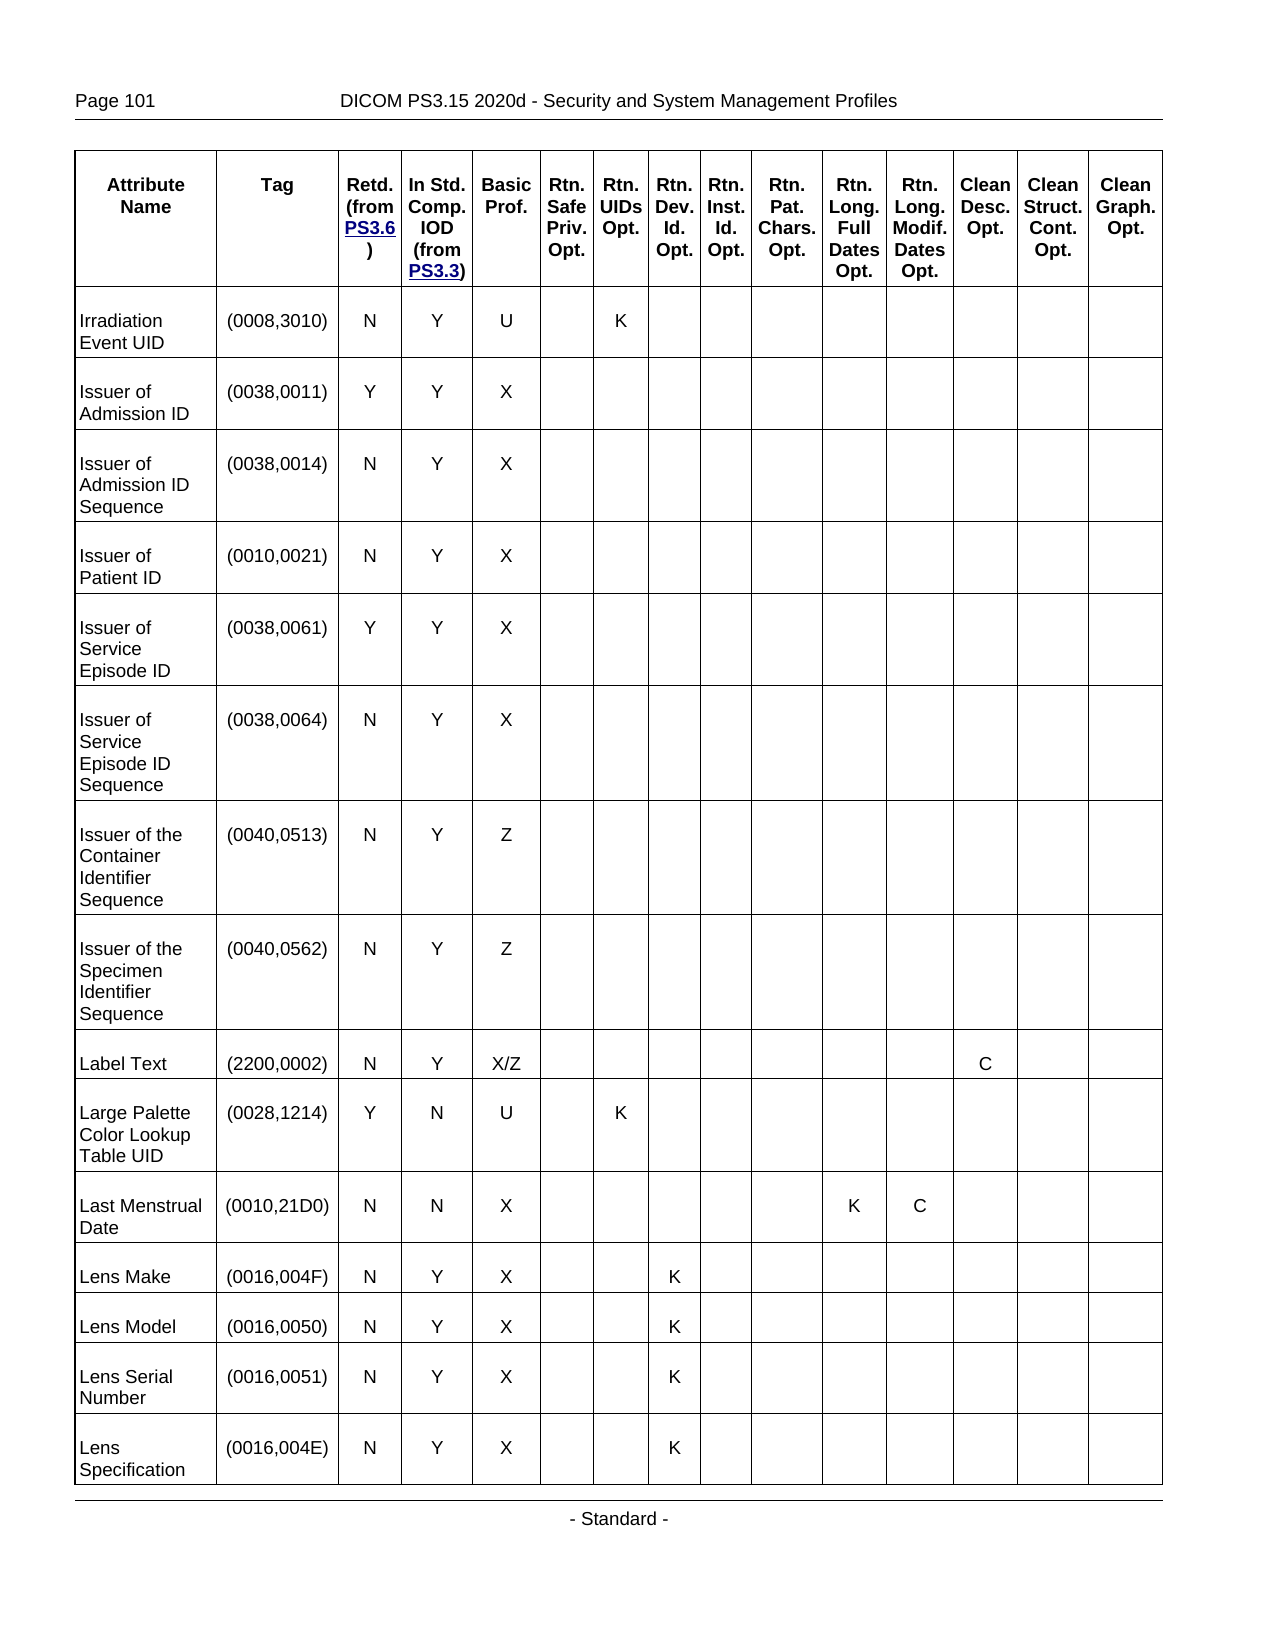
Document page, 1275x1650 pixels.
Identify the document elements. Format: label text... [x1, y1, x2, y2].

table_cell [887, 430, 953, 521]
table_cell Y [402, 801, 472, 914]
table_cell [594, 594, 648, 685]
table_cell (0028,1214) [217, 1079, 338, 1171]
table_cell [1018, 1030, 1088, 1078]
table_cell Issuer of Admission ID [76, 358, 216, 428]
table_cell [594, 522, 648, 592]
table_cell [594, 801, 648, 914]
table_cell [594, 1243, 648, 1292]
table_cell (0010,21D0) [217, 1172, 338, 1242]
table_cell [594, 1293, 648, 1342]
table_cell [1089, 1343, 1162, 1413]
table_cell [1089, 1414, 1162, 1484]
table_cell [1018, 1293, 1088, 1342]
table_cell K [649, 1414, 700, 1484]
table_cell [954, 1343, 1017, 1413]
table_cell [649, 358, 700, 428]
table_cell [1089, 686, 1162, 800]
table_cell [954, 430, 1017, 521]
table_cell (2200,0002) [217, 1030, 338, 1078]
table_cell [954, 915, 1017, 1028]
table_cell Y [402, 430, 472, 521]
table_cell [541, 1343, 593, 1413]
table_cell N [339, 1414, 401, 1484]
table_cell [541, 801, 593, 914]
table_cell [823, 287, 886, 357]
table_cell (0016,0050) [217, 1293, 338, 1342]
table_cell [954, 1079, 1017, 1171]
table_cell X [473, 358, 540, 428]
table_cell [649, 1079, 700, 1171]
table_cell N [339, 522, 401, 592]
table_cell [701, 522, 751, 592]
table_cell [752, 915, 822, 1028]
table_cell [594, 1030, 648, 1078]
table_cell [541, 430, 593, 521]
table_cell [752, 801, 822, 914]
table_header Attribute Name [76, 151, 216, 286]
table_cell [752, 358, 822, 428]
table_cell [823, 1243, 886, 1292]
table_cell [887, 287, 953, 357]
table_cell K [823, 1172, 886, 1242]
table_cell [823, 801, 886, 914]
table_cell [887, 915, 953, 1028]
table_cell [701, 594, 751, 685]
table_cell [887, 1079, 953, 1171]
table_cell [823, 915, 886, 1028]
table_cell [541, 594, 593, 685]
table_cell Issuer of Admission ID Sequence [76, 430, 216, 521]
table_cell U [473, 287, 540, 357]
table_cell (0040,0562) [217, 915, 338, 1028]
table_cell (0038,0064) [217, 686, 338, 800]
table_cell Y [402, 1414, 472, 1484]
table_cell Y [402, 358, 472, 428]
table_cell [541, 1414, 593, 1484]
table_header Clean Graph. Opt. [1089, 151, 1162, 286]
table_cell [887, 1243, 953, 1292]
table_cell [887, 594, 953, 685]
table_cell X [473, 1343, 540, 1413]
table_header Rtn. Pat. Chars. Opt. [752, 151, 822, 286]
table_cell [1018, 1243, 1088, 1292]
table_cell [701, 1030, 751, 1078]
table_cell [954, 1172, 1017, 1242]
table_cell X [473, 430, 540, 521]
table_cell (0010,0021) [217, 522, 338, 592]
table_cell [752, 1343, 822, 1413]
table_cell Y [402, 287, 472, 357]
table_cell (0008,3010) [217, 287, 338, 357]
table_cell [594, 1172, 648, 1242]
table_cell [887, 1030, 953, 1078]
table_cell [1018, 1079, 1088, 1171]
table_cell [752, 1414, 822, 1484]
table_cell Lens Model [76, 1293, 216, 1342]
table_cell [701, 358, 751, 428]
table_cell [1018, 430, 1088, 521]
table_cell (0016,0051) [217, 1343, 338, 1413]
table_cell Issuer of the Container Identifier Sequence [76, 801, 216, 914]
table_cell [752, 594, 822, 685]
table_cell C [954, 1030, 1017, 1078]
table_cell X [473, 1172, 540, 1242]
table_cell [823, 1343, 886, 1413]
table_cell Y [402, 594, 472, 685]
table_cell [701, 430, 751, 521]
table_cell Lens Make [76, 1243, 216, 1292]
table_cell [954, 686, 1017, 800]
table_cell [954, 1293, 1017, 1342]
table_header Rtn. Safe Priv. Opt. [541, 151, 593, 286]
table_cell N [339, 287, 401, 357]
table_cell [954, 801, 1017, 914]
table_cell [1089, 287, 1162, 357]
table_cell Y [339, 1079, 401, 1171]
table_cell [594, 686, 648, 800]
table_cell [752, 1293, 822, 1342]
table_cell N [402, 1079, 472, 1171]
table_cell [649, 287, 700, 357]
table_cell N [339, 1030, 401, 1078]
table_cell [701, 915, 751, 1028]
table_cell C [887, 1172, 953, 1242]
table_cell [1089, 594, 1162, 685]
table_cell Y [402, 915, 472, 1028]
table_cell [887, 686, 953, 800]
table_cell Lens Specification [76, 1414, 216, 1484]
table_cell N [339, 1343, 401, 1413]
table_cell [823, 1030, 886, 1078]
table_cell [954, 287, 1017, 357]
table_cell (0038,0061) [217, 594, 338, 685]
table_cell Issuer of Service Episode ID Sequence [76, 686, 216, 800]
table_cell [1018, 1414, 1088, 1484]
table_header Retd. (from PS3.6) [339, 151, 401, 286]
table_cell [752, 686, 822, 800]
table_cell [887, 1414, 953, 1484]
table_cell K [594, 287, 648, 357]
table_cell Issuer of Service Episode ID [76, 594, 216, 685]
table_cell [649, 686, 700, 800]
table_cell N [339, 1243, 401, 1292]
table_cell K [649, 1243, 700, 1292]
table_cell [752, 1079, 822, 1171]
table_header Rtn. Dev. Id. Opt. [649, 151, 700, 286]
table_cell Y [402, 1293, 472, 1342]
table_cell [752, 1243, 822, 1292]
table_cell [823, 522, 886, 592]
table_cell Y [402, 522, 472, 592]
table_cell [1018, 801, 1088, 914]
table_cell [701, 1243, 751, 1292]
table_cell [701, 287, 751, 357]
table_cell N [339, 801, 401, 914]
table_cell [594, 430, 648, 521]
table_header Rtn. Long. Full Dates Opt. [823, 151, 886, 286]
table_cell Lens Serial Number [76, 1343, 216, 1413]
table_cell [823, 358, 886, 428]
table_cell [541, 1172, 593, 1242]
table_cell [1089, 1172, 1162, 1242]
table_cell Z [473, 801, 540, 914]
table_cell Y [402, 1030, 472, 1078]
table_cell [887, 522, 953, 592]
table_cell [541, 358, 593, 428]
table_cell [954, 1243, 1017, 1292]
table_cell [823, 594, 886, 685]
table_cell [594, 1414, 648, 1484]
table_cell [1018, 686, 1088, 800]
table_cell N [339, 686, 401, 800]
table_cell [594, 1343, 648, 1413]
table_cell [1018, 915, 1088, 1028]
table_cell N [339, 1172, 401, 1242]
table_cell [1089, 522, 1162, 592]
table_cell [1018, 1172, 1088, 1242]
table_cell [1089, 915, 1162, 1028]
table_cell [541, 915, 593, 1028]
table_cell [1089, 358, 1162, 428]
table_cell [541, 1030, 593, 1078]
table_cell [649, 430, 700, 521]
table_cell [752, 430, 822, 521]
table_cell X [473, 1414, 540, 1484]
table_cell [823, 1293, 886, 1342]
table_cell [887, 358, 953, 428]
table_cell Issuer of the Specimen Identifier Sequence [76, 915, 216, 1028]
table_header Clean Struct. Cont. Opt. [1018, 151, 1088, 286]
table_cell [541, 1293, 593, 1342]
table_cell [541, 287, 593, 357]
table_cell [1018, 1343, 1088, 1413]
table_cell [541, 1079, 593, 1171]
table_cell [649, 594, 700, 685]
table_cell N [339, 915, 401, 1028]
table_header Rtn. Inst. Id. Opt. [701, 151, 751, 286]
table_cell (0038,0014) [217, 430, 338, 521]
table_cell [823, 430, 886, 521]
table_cell [1089, 1293, 1162, 1342]
table_cell Last Menstrual Date [76, 1172, 216, 1242]
table_cell [1018, 522, 1088, 592]
table_cell X [473, 1243, 540, 1292]
table_cell [594, 915, 648, 1028]
table_cell K [649, 1293, 700, 1342]
table_cell [887, 801, 953, 914]
table_cell [701, 801, 751, 914]
table_cell X/Z [473, 1030, 540, 1078]
table_cell [649, 1172, 700, 1242]
table_cell N [339, 1293, 401, 1342]
table_cell Y [339, 594, 401, 685]
table_cell [954, 1414, 1017, 1484]
table_cell N [402, 1172, 472, 1242]
table_cell [752, 287, 822, 357]
table_cell X [473, 522, 540, 592]
table_header In Std. Comp. IOD (from PS3.3) [402, 151, 472, 286]
table_cell [954, 358, 1017, 428]
table_cell X [473, 686, 540, 800]
table_cell [823, 1414, 886, 1484]
table_cell [541, 1243, 593, 1292]
table_cell [701, 1293, 751, 1342]
table_cell [541, 522, 593, 592]
table_cell K [594, 1079, 648, 1171]
table_cell (0016,004F) [217, 1243, 338, 1292]
table_cell Irradiation Event UID [76, 287, 216, 357]
table_cell Y [402, 686, 472, 800]
table_cell [823, 1079, 886, 1171]
table_cell [701, 686, 751, 800]
table_cell [1018, 594, 1088, 685]
table_cell (0040,0513) [217, 801, 338, 914]
table_header Basic Prof. [473, 151, 540, 286]
table_cell [1018, 287, 1088, 357]
table_cell Y [339, 358, 401, 428]
table_cell [823, 686, 886, 800]
table_cell [954, 522, 1017, 592]
table_cell [887, 1343, 953, 1413]
table_header Rtn. Long. Modif. Dates Opt. [887, 151, 953, 286]
table_cell Z [473, 915, 540, 1028]
table_cell [752, 522, 822, 592]
table_cell X [473, 594, 540, 685]
table_cell [541, 686, 593, 800]
table_header Clean Desc. Opt. [954, 151, 1017, 286]
table_cell Issuer of Patient ID [76, 522, 216, 592]
table_cell [701, 1172, 751, 1242]
table_cell [752, 1030, 822, 1078]
table_header Tag [217, 151, 338, 286]
table_cell [701, 1079, 751, 1171]
table_cell N [339, 430, 401, 521]
table_cell Large Palette Color Lookup Table UID [76, 1079, 216, 1171]
table_cell [954, 594, 1017, 685]
table_cell U [473, 1079, 540, 1171]
table_cell [649, 801, 700, 914]
table_cell [594, 358, 648, 428]
table_cell [1089, 801, 1162, 914]
table_cell (0038,0011) [217, 358, 338, 428]
table_cell (0016,004E) [217, 1414, 338, 1484]
table_cell [701, 1343, 751, 1413]
table_cell Label Text [76, 1030, 216, 1078]
table_cell [701, 1414, 751, 1484]
table_cell [649, 522, 700, 592]
table_cell [1089, 1243, 1162, 1292]
table_cell Y [402, 1343, 472, 1413]
table_cell X [473, 1293, 540, 1342]
table_cell [1089, 430, 1162, 521]
table_cell [1089, 1079, 1162, 1171]
table_cell K [649, 1343, 700, 1413]
table_cell [649, 1030, 700, 1078]
table_cell [1089, 1030, 1162, 1078]
table_cell Y [402, 1243, 472, 1292]
table_cell [1018, 358, 1088, 428]
table_cell [752, 1172, 822, 1242]
table_cell [887, 1293, 953, 1342]
table_cell [649, 915, 700, 1028]
table_header Rtn. UIDs Opt. [594, 151, 648, 286]
